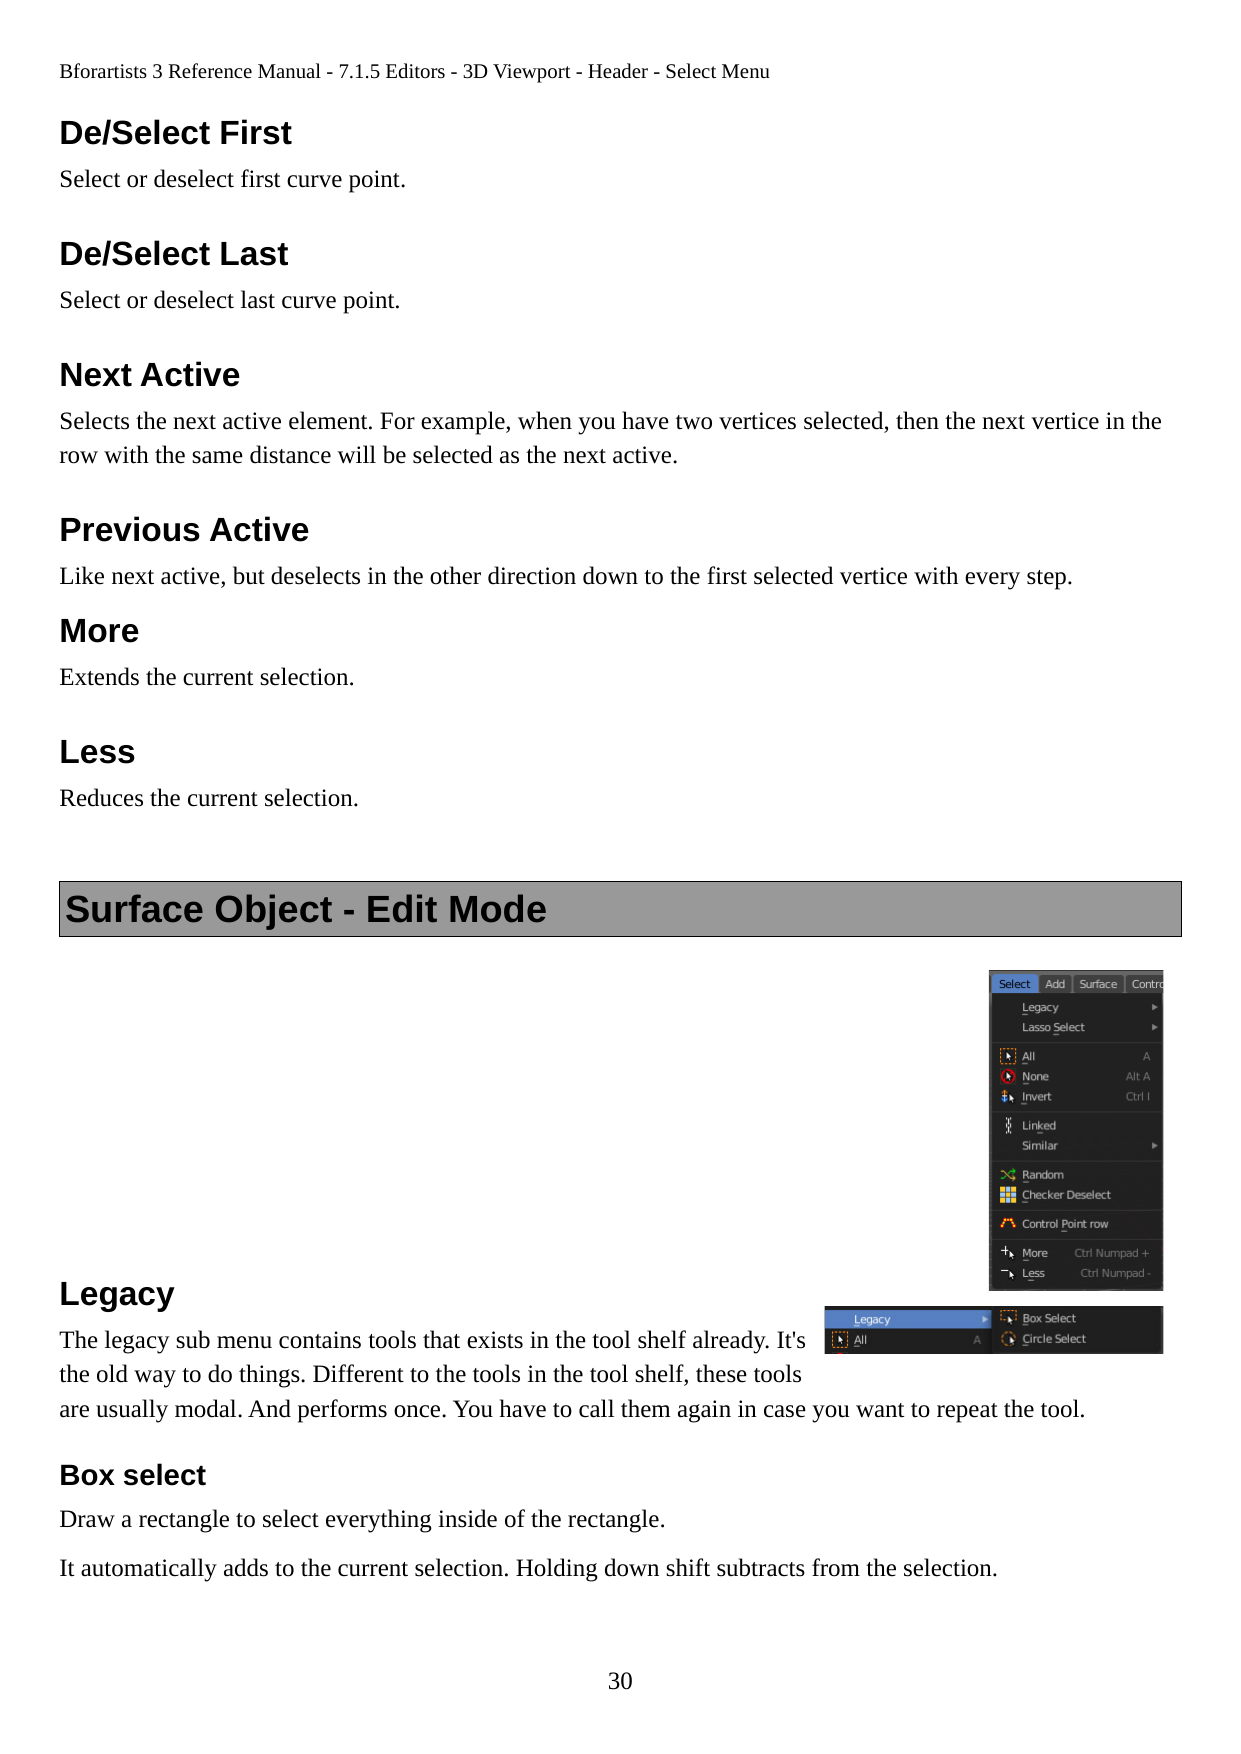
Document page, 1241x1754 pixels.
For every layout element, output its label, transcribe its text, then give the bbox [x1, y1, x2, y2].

subtitle Less [59, 732, 1181, 771]
text Extends the current selection. [59, 662, 1181, 691]
picture [988, 970, 1164, 1291]
subtitle Next Active [59, 355, 1181, 393]
text It automatically adds to the current selection. Holding down shift subtracts from the selection. [59, 1553, 1181, 1581]
subtitle Box select [59, 1457, 1181, 1491]
subtitle More [59, 611, 1181, 649]
text The legacy sub menu contains tools that exists in the tool shelf already. It's the old way to do things. Different to the tools in the tool shelf, these tools are usually modal. And performs once. You have to call them again in case you want to repeat the tool. [59, 1325, 1181, 1422]
subtitle De/Select Last [59, 234, 1181, 272]
subtitle Legacy [59, 1274, 1181, 1312]
text Like next active, but deselects in the other direction down to the first selected vertice with every step. [59, 561, 1181, 590]
text Draw a rectangle to select everything inside of the rectangle. [59, 1504, 1181, 1532]
subtitle Previous Active [59, 510, 1181, 549]
text Select or deselect last curve point. [59, 285, 1181, 313]
text Selects the next active element. For example, when you have two vertices selected, then the next vertice in the row with the same distance will be selected as the next active. [59, 406, 1181, 469]
picture [824, 1306, 1164, 1354]
table_header Surface Object - Edit Mode [60, 882, 1181, 936]
text Reduces the current selection. [59, 783, 1181, 812]
text Select or deselect first curve point. [59, 164, 1181, 192]
subtitle De/Select First [59, 113, 1181, 151]
